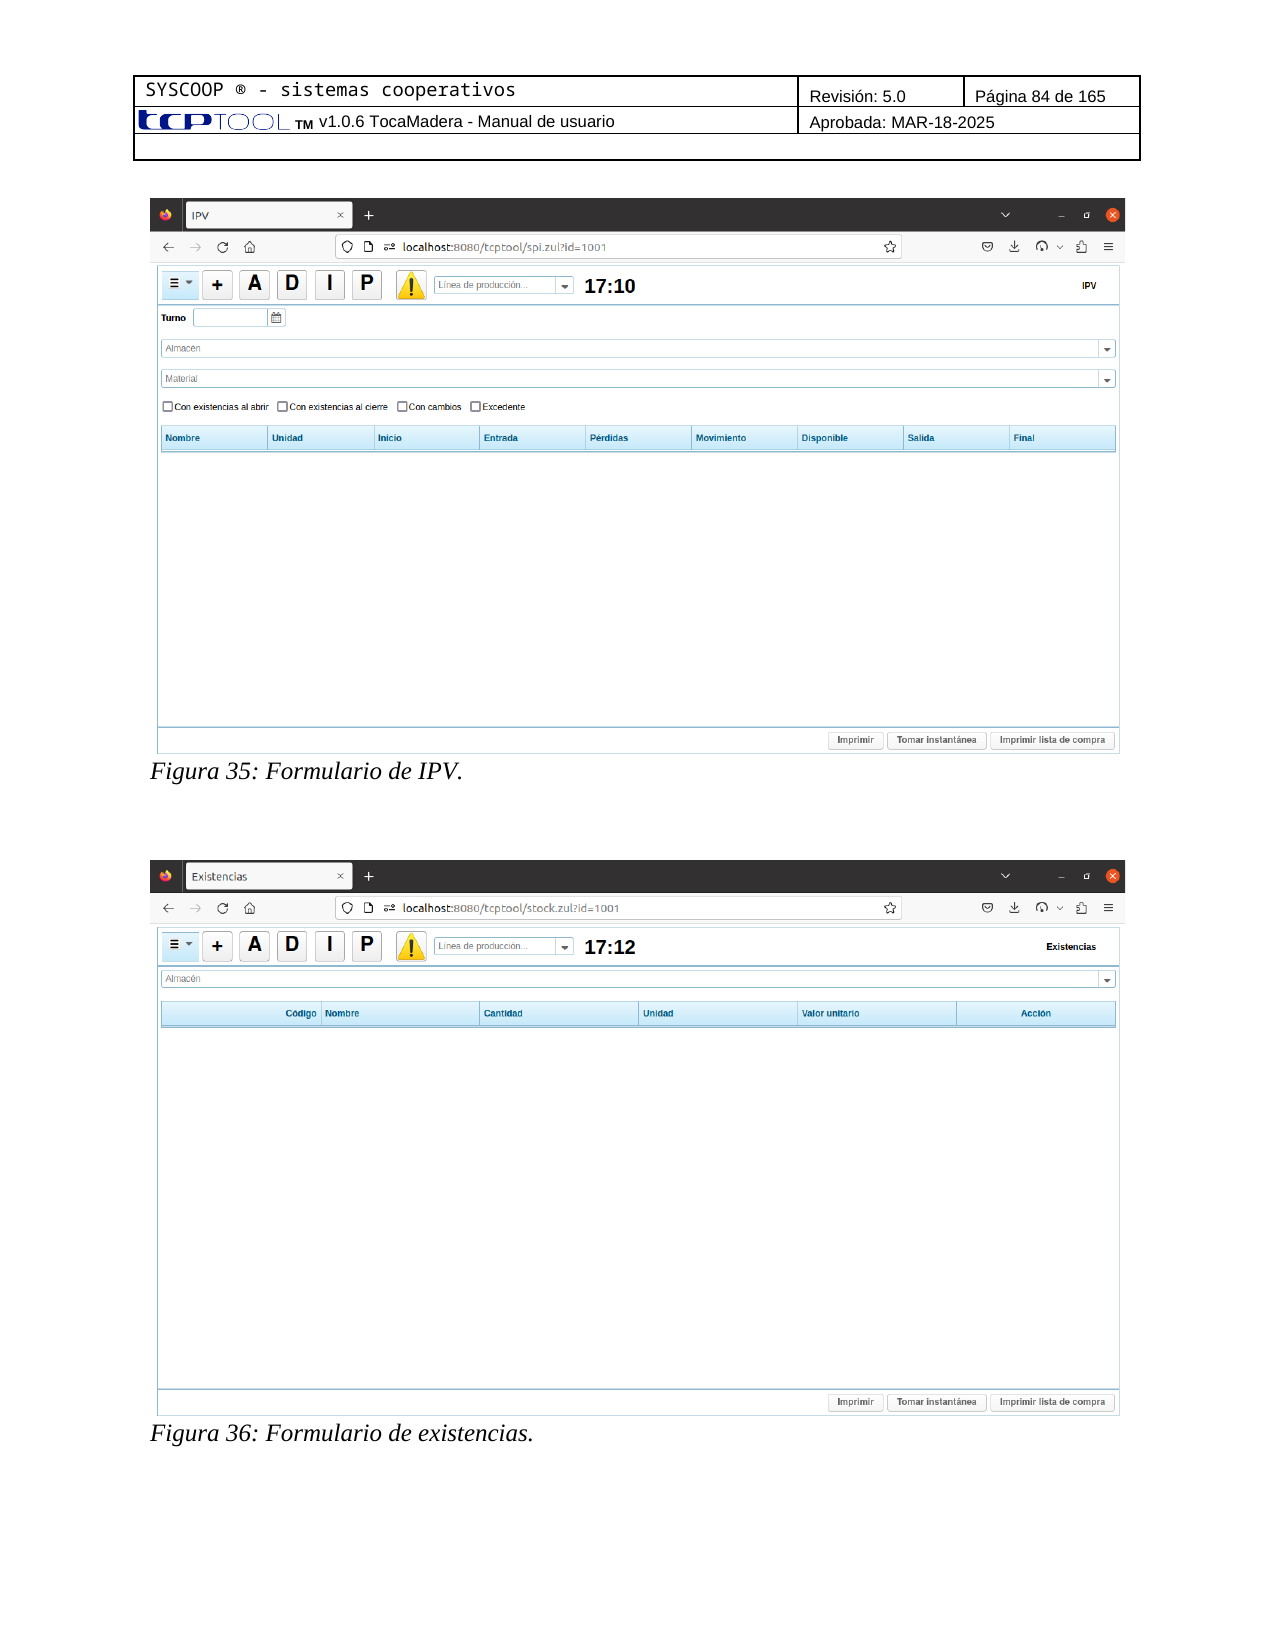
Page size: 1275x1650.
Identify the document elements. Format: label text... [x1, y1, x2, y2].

text Figura 36: Formulario de existencias. [150, 1419, 1125, 1447]
text Figura 35: Formulario de IPV. [150, 757, 1125, 785]
picture [150, 860, 1125, 1419]
picture [138, 110, 290, 130]
picture [150, 198, 1125, 757]
